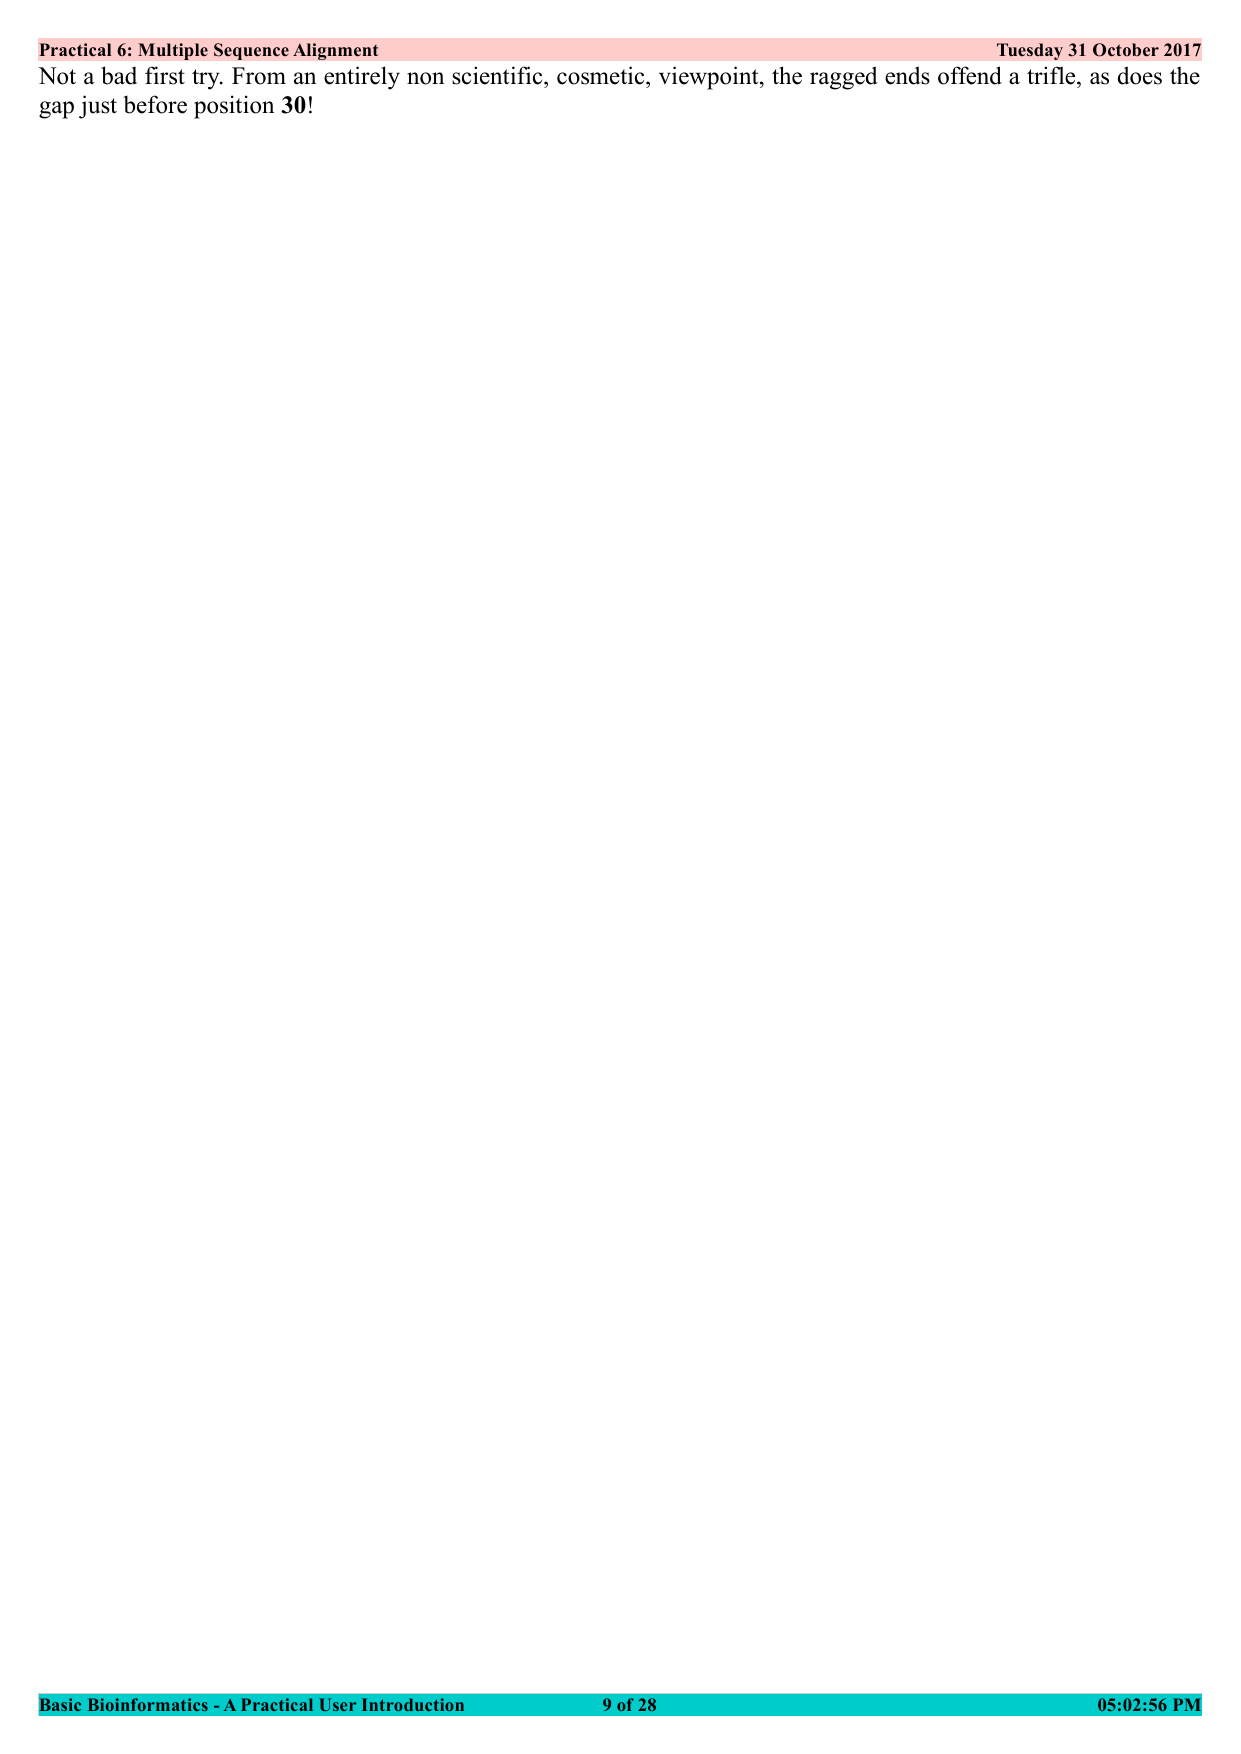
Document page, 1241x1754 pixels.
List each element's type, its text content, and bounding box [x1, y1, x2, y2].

text Not a bad first try. From an entirely non scientific, cosmetic, viewpoint, the ragged ends offend a trifle, as does the gap just before position 30! [38, 61, 1202, 119]
